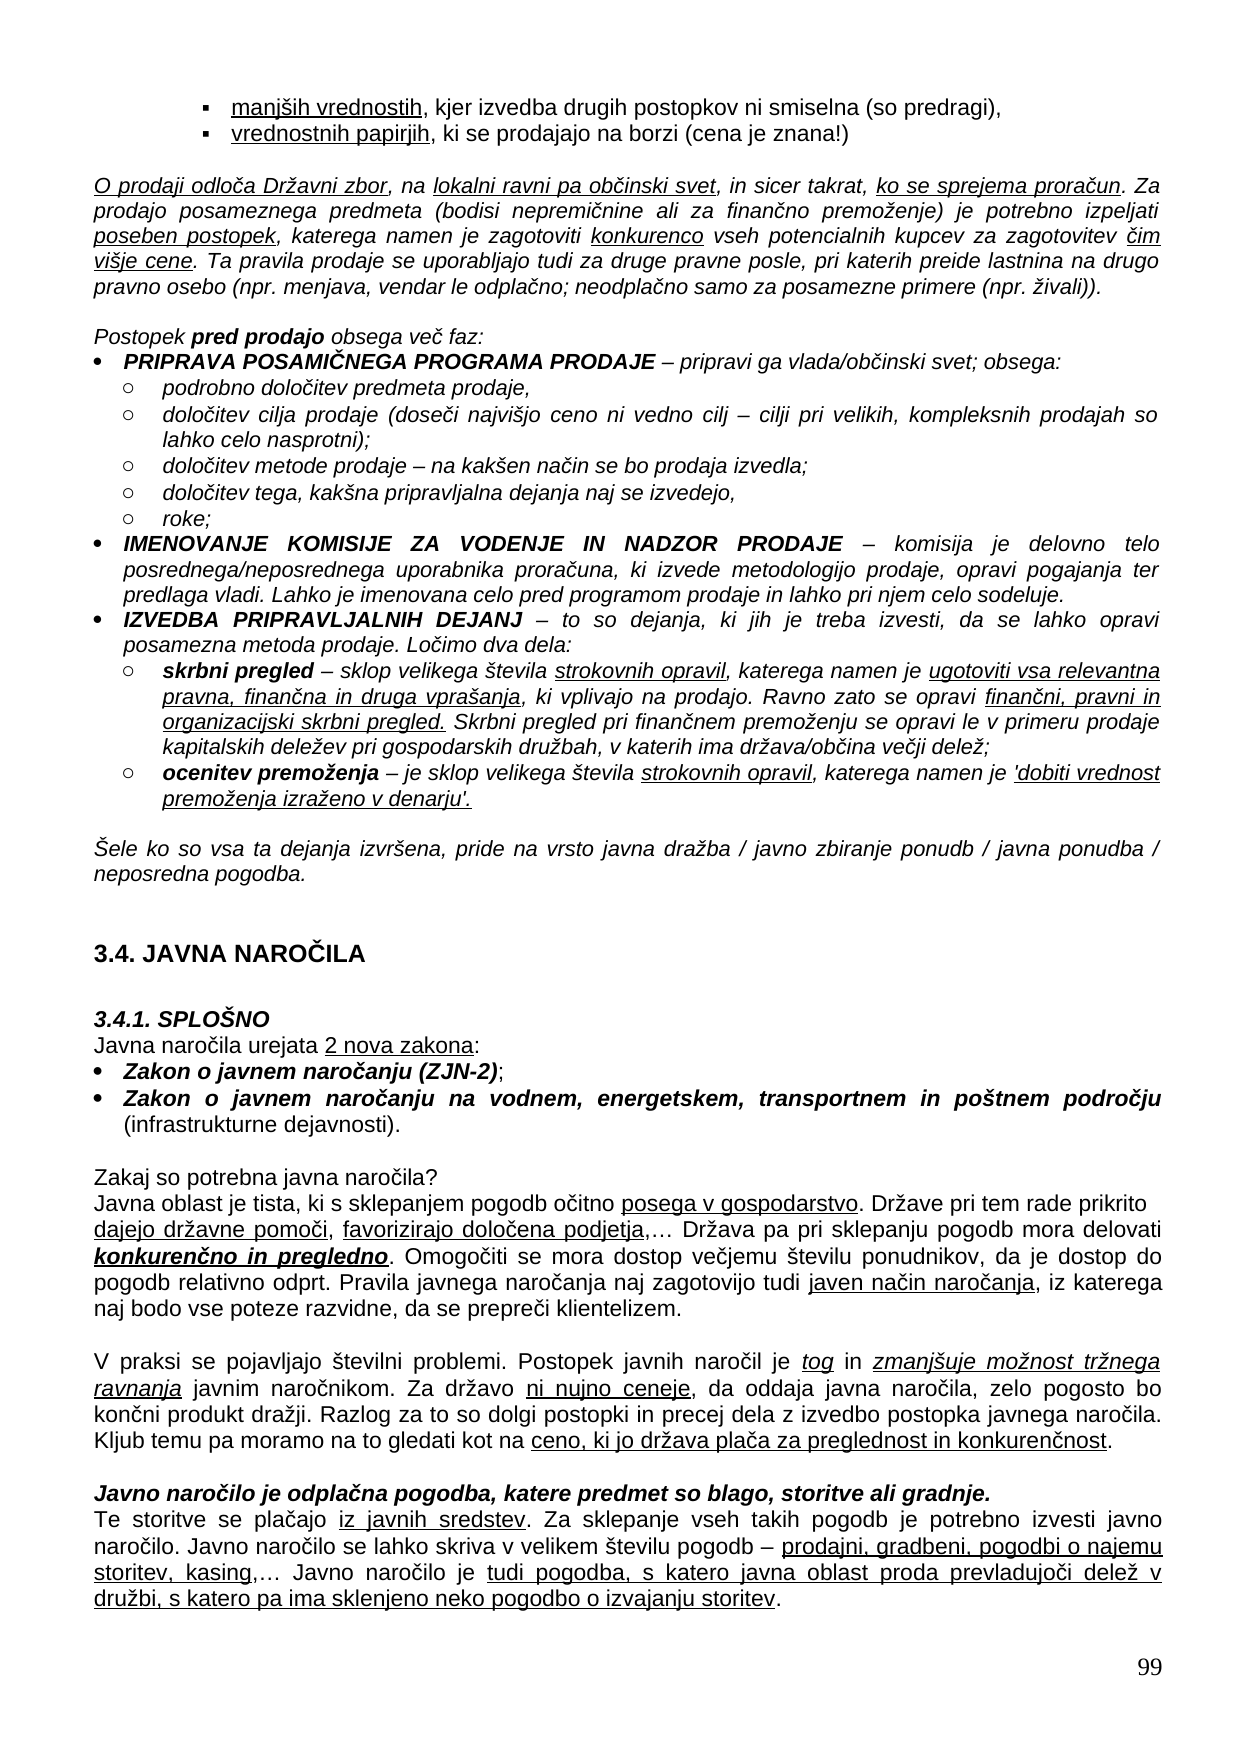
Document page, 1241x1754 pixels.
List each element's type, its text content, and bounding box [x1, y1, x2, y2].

list določitev cilja prodaje (doseči najvišjo ceno ni vedno cilj – cilji pri velikih, kompleksnih prodajah so lahko celo nasprotni); [121, 401, 1162, 452]
list Zakon o javnem naročanju na vodnem, energetskem, transportnem in poštnem področju (infrastrukturne dejavnosti). [94, 1084, 1162, 1137]
list roke; [121, 505, 1162, 531]
text Šele ko so vsa ta dejanja izvršena, pride na vrsto javna dražba / javno zbiranje ponudb / javna ponudba / neposredna pogodba. [94, 836, 1162, 887]
list imenovanje komisije za vodenje in nadzor prodaje – komisija je delovno telo posrednega/neposrednega uporabnika proračuna, ki izvede metodologijo prodaje, opravi pogajanja ter predlaga vladi. Lahko je imenovana celo pred programom prodaje in lahko pri njem celo sodeluje. [94, 531, 1162, 607]
list ocenitev premoženja – je sklop velikega števila strokovnih opravil, katerega namen je 'dobiti vrednost premoženja izraženo v denarju'. [121, 759, 1162, 811]
text Te storitve se plačajo iz javnih sredstev. Za sklepanje vseh takih pogodb je potrebno izvesti javno naročilo. Javno naročilo se lahko skriva v velikem številu pogodb – prodajni, gradbeni, pogodbi o najemu storitev, kasing,… Javno naročilo je tudi pogodba, s katero javna oblast proda prevladujoči delež v družbi, s katero pa ima sklenjeno neko pogodbo o izvajanju storitev. [94, 1506, 1162, 1612]
list manjših vrednostih, kjer izvedba drugih postopkov ni smiselna (so predragi), [202, 94, 1162, 120]
list določitev metode prodaje – na kakšen način se bo prodaja izvedla; [121, 452, 1162, 479]
list skrbni pregled – sklop velikega števila strokovnih opravil, katerega namen je ugotoviti vsa relevantna pravna, finančna in druga vprašanja, ki vplivajo na prodajo. Ravno zato se opravi finančni, pravni in organizacijski skrbni pregled. Skrbni pregled pri finančnem premoženju se opravi le v primeru prodaje kapitalskih deležev pri gospodarskih družbah, v katerih ima država/občina večji delež; [121, 657, 1162, 759]
text Javna naročila urejata 2 nova zakona: [94, 1032, 1162, 1058]
list izvedba pripravljalnih dejanj – to so dejanja, ki jih je treba izvesti, da se lahko opravi posamezna metoda prodaje. Ločimo dva dela: [94, 607, 1162, 657]
list priprava posamičnega programa prodaje – pripravi ga vlada/občinski svet; obsega: [94, 349, 1162, 374]
text Postopek pred prodajo obsega več faz: [94, 324, 1162, 349]
text Javno naročilo je odplačna pogodba, katere predmet so blago, storitve ali gradnje. [94, 1480, 1162, 1506]
text Zakaj so potrebna javna naročila? [94, 1164, 1162, 1190]
list določitev tega, kakšna pripravljalna dejanja naj se izvedejo, [121, 479, 1162, 505]
subtitle 3.4.1. splošno [94, 994, 1162, 1032]
list podrobno določitev predmeta prodaje, [121, 374, 1162, 401]
text V praksi se pojavljajo številni problemi. Postopek javnih naročil je tog in zmanjšuje možnost tržnega ravnanja javnim naročnikom. Za državo ni nujno ceneje, da oddaja javna naročila, zelo pogosto bo končni produkt dražji. Razlog za to so dolgi postopki in precej dela z izvedbo postopka javnega naročila. Kljub temu pa moramo na to gledati kot na ceno, ki jo država plača za preglednost in konkurenčnost. [94, 1348, 1162, 1453]
text dajejo državne pomoči, favorizirajo določena podjetja,… Država pa pri sklepanju pogodb mora delovati konkurenčno in pregledno. Omogočiti se mora dostop večjemu številu ponudnikov, da je dostop do pogodb relativno odprt. Pravila javnega naročanja naj zagotovijo tudi javen način naročanja, iz katerega naj bodo vse poteze razvidne, da se prepreči klientelizem. [94, 1216, 1162, 1322]
text Javna oblast je tista, ki s sklepanjem pogodb očitno posega v gospodarstvo. Države pri tem rade prikrito [94, 1190, 1162, 1216]
list Zakon o javnem naročanju (ZJN-2); [94, 1058, 1162, 1084]
text 3.4. Javna naročila [94, 939, 1162, 968]
list vrednostnih papirjih, ki se prodajajo na borzi (cena je znana!) [202, 120, 1162, 146]
text O prodaji odloča Državni zbor, na lokalni ravni pa občinski svet, in sicer takrat, ko se sprejema proračun. Za prodajo posameznega predmeta (bodisi nepremičnine ali za finančno premoženje) je potrebno izpeljati poseben postopek, katerega namen je zagotoviti konkurenco vseh potencialnih kupcev za zagotovitev čim višje cene. Ta pravila prodaje se uporabljajo tudi za druge pravne posle, pri katerih preide lastnina na drugo pravno osebo (npr. menjava, vendar le odplačno; neodplačno samo za posamezne primere (npr. živali)). [94, 173, 1162, 299]
